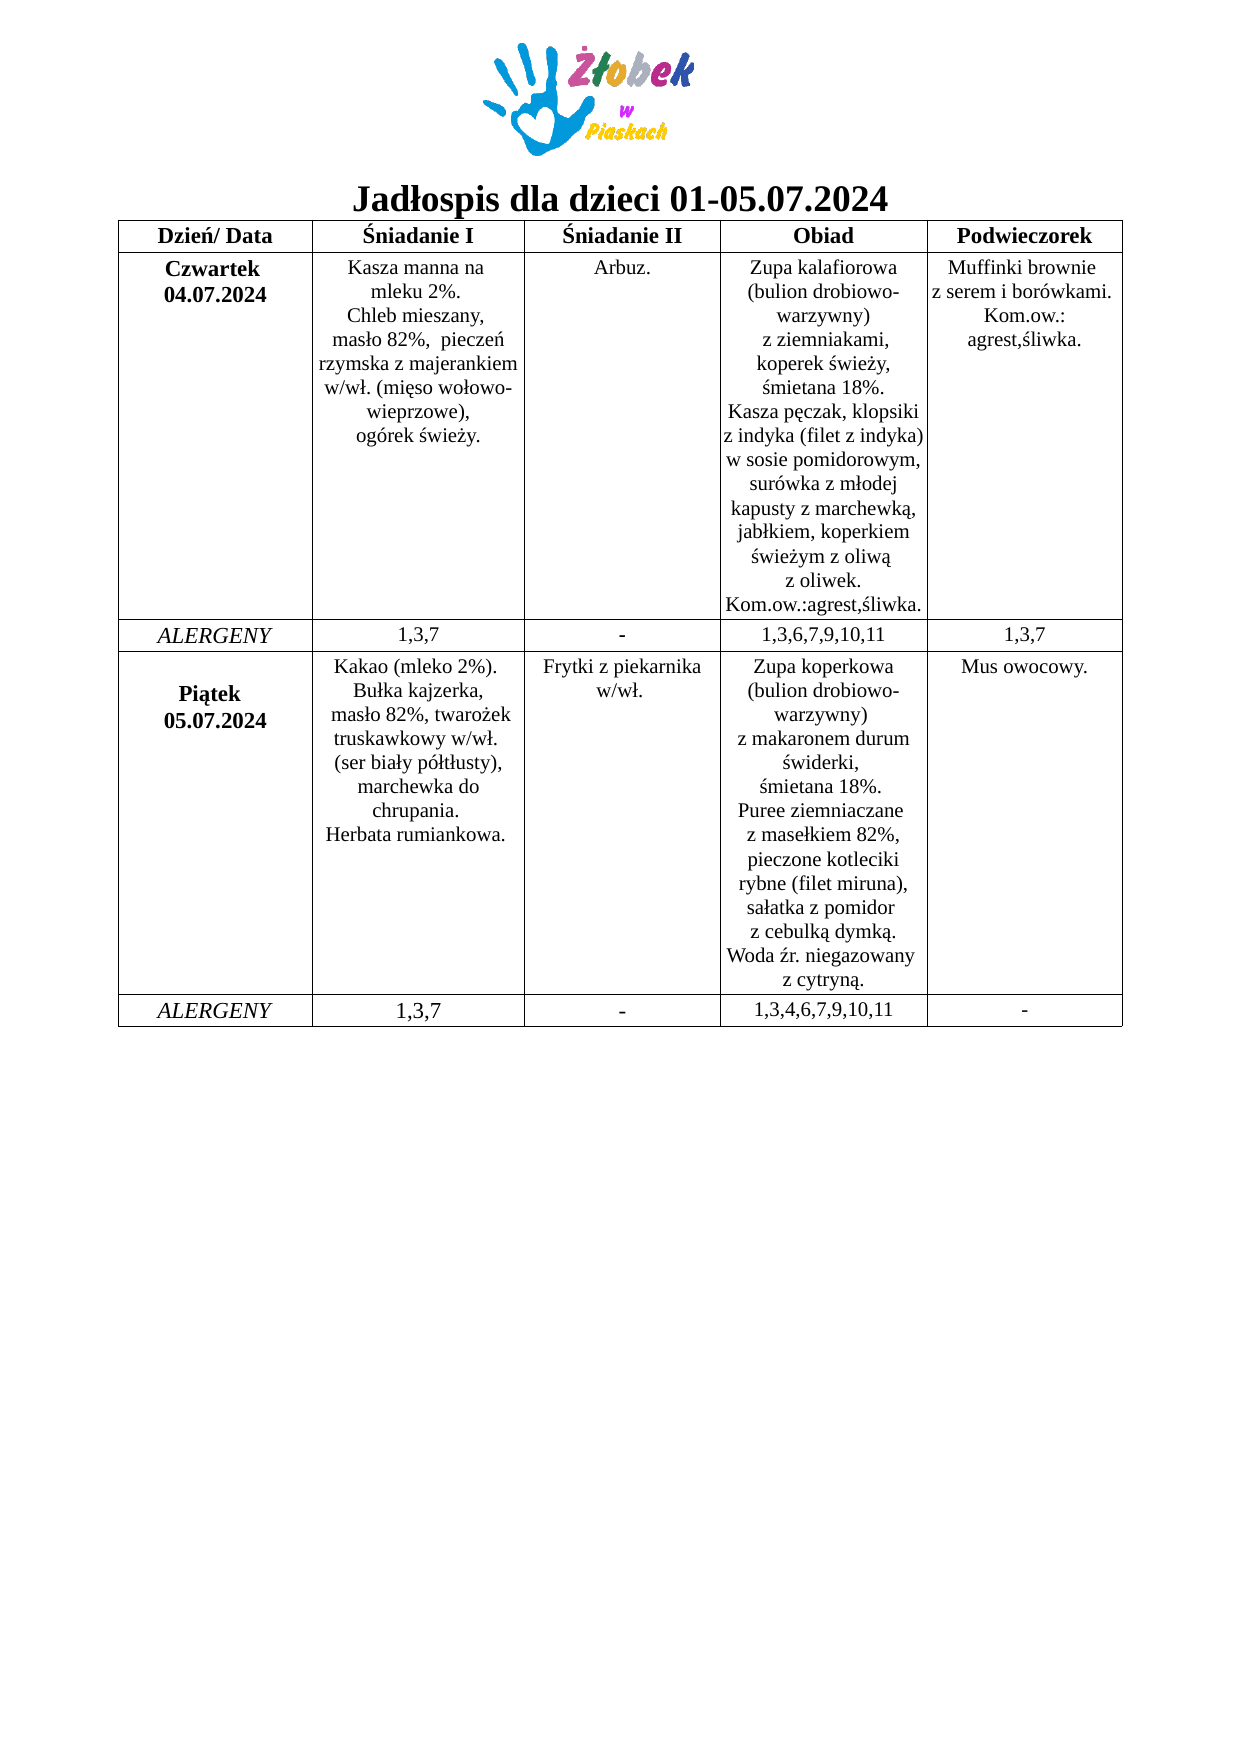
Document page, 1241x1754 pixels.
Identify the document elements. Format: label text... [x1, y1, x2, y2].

table_cell Kasza manna na mleku 2%. Chleb mieszany, masło 82%, pieczeń rzymska z majerankiem w/wł. (mięso wołowo-wieprzowe), ogórek świeży. [313, 253, 524, 619]
table_cell 1,3,6,7,9,10,11 [721, 620, 927, 651]
table_cell Frytki z piekarnika w/wł. [525, 652, 720, 994]
table_cell Czwartek 04.07.2024 [119, 253, 312, 619]
picture [518, 108, 554, 143]
table_cell - [525, 620, 720, 651]
table_cell Kakao (mleko 2%). Bułka kajzerka, masło 82%, twarożek truskawkowy w/wł. (ser biały półtłusty), marchewka do chrupania. Herbata rumiankowa. [313, 652, 524, 994]
table_cell - [928, 995, 1122, 1026]
table_cell Zupa kalafiorowa (bulion drobiowo-warzywny) z ziemniakami, koperek świeży, śmietana 18%. Kasza pęczak, klopsiki z indyka (filet z indyka) w sosie pomidorowym, surówka z młodej kapusty z marchewką, jabłkiem, koperkiem świeżym z oliwą z oliwek. Kom.ow.:agrest,śliwka. [721, 253, 927, 619]
table_header Śniadanie II [525, 221, 720, 252]
table_cell Muffinki brownie z serem i borówkami. Kom.ow.: agrest,śliwka. [928, 253, 1122, 619]
picture [483, 43, 694, 156]
table_cell ALERGENY [119, 620, 312, 651]
table_cell 1,3,7 [313, 620, 524, 651]
table_header Obiad [721, 221, 927, 252]
table_cell 1,3,4,6,7,9,10,11 [721, 995, 927, 1026]
table_header Śniadanie I [313, 221, 524, 252]
table_cell ALERGENY [119, 995, 312, 1026]
table_cell Arbuz. [525, 253, 720, 619]
table_cell Piątek 05.07.2024 [119, 652, 312, 994]
table_cell - [525, 995, 720, 1026]
text Jadłospis dla dzieci 01-05.07.2024 [118, 176, 1122, 219]
table_header Podwieczorek [928, 221, 1122, 252]
table_cell Mus owocowy. [928, 652, 1122, 994]
table_header Dzień/ Data [119, 221, 312, 252]
table_cell Zupa koperkowa (bulion drobiowo-warzywny) z makaronem durum świderki, śmietana 18%. Puree ziemniaczane z masełkiem 82%, pieczone kotleciki rybne (filet miruna), sałatka z pomidor z cebulką dymką. Woda źr. niegazowany z cytryną. [721, 652, 927, 994]
table_cell 1,3,7 [313, 995, 524, 1026]
table_cell 1,3,7 [928, 620, 1122, 651]
